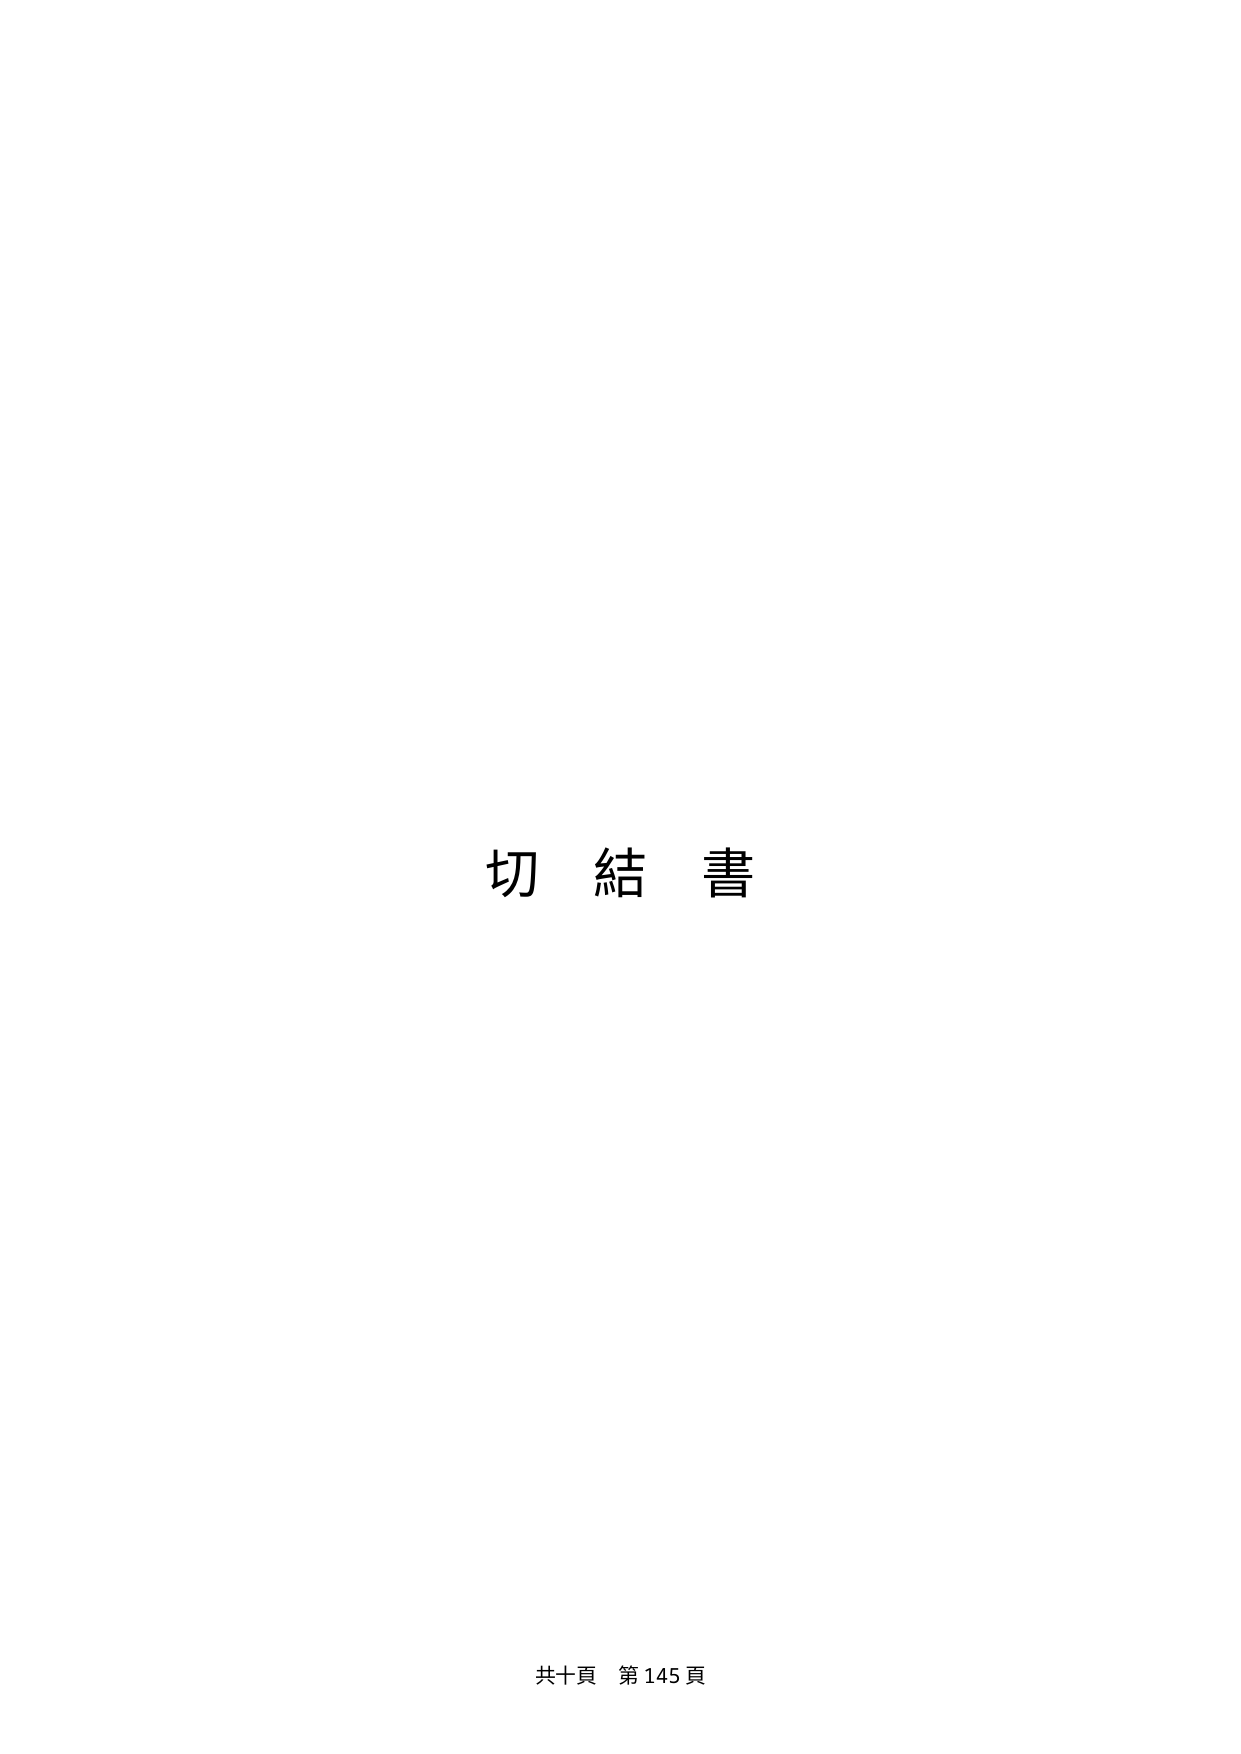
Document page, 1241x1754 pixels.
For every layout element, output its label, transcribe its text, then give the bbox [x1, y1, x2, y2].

text 切 結 書 [118, 797, 1122, 922]
